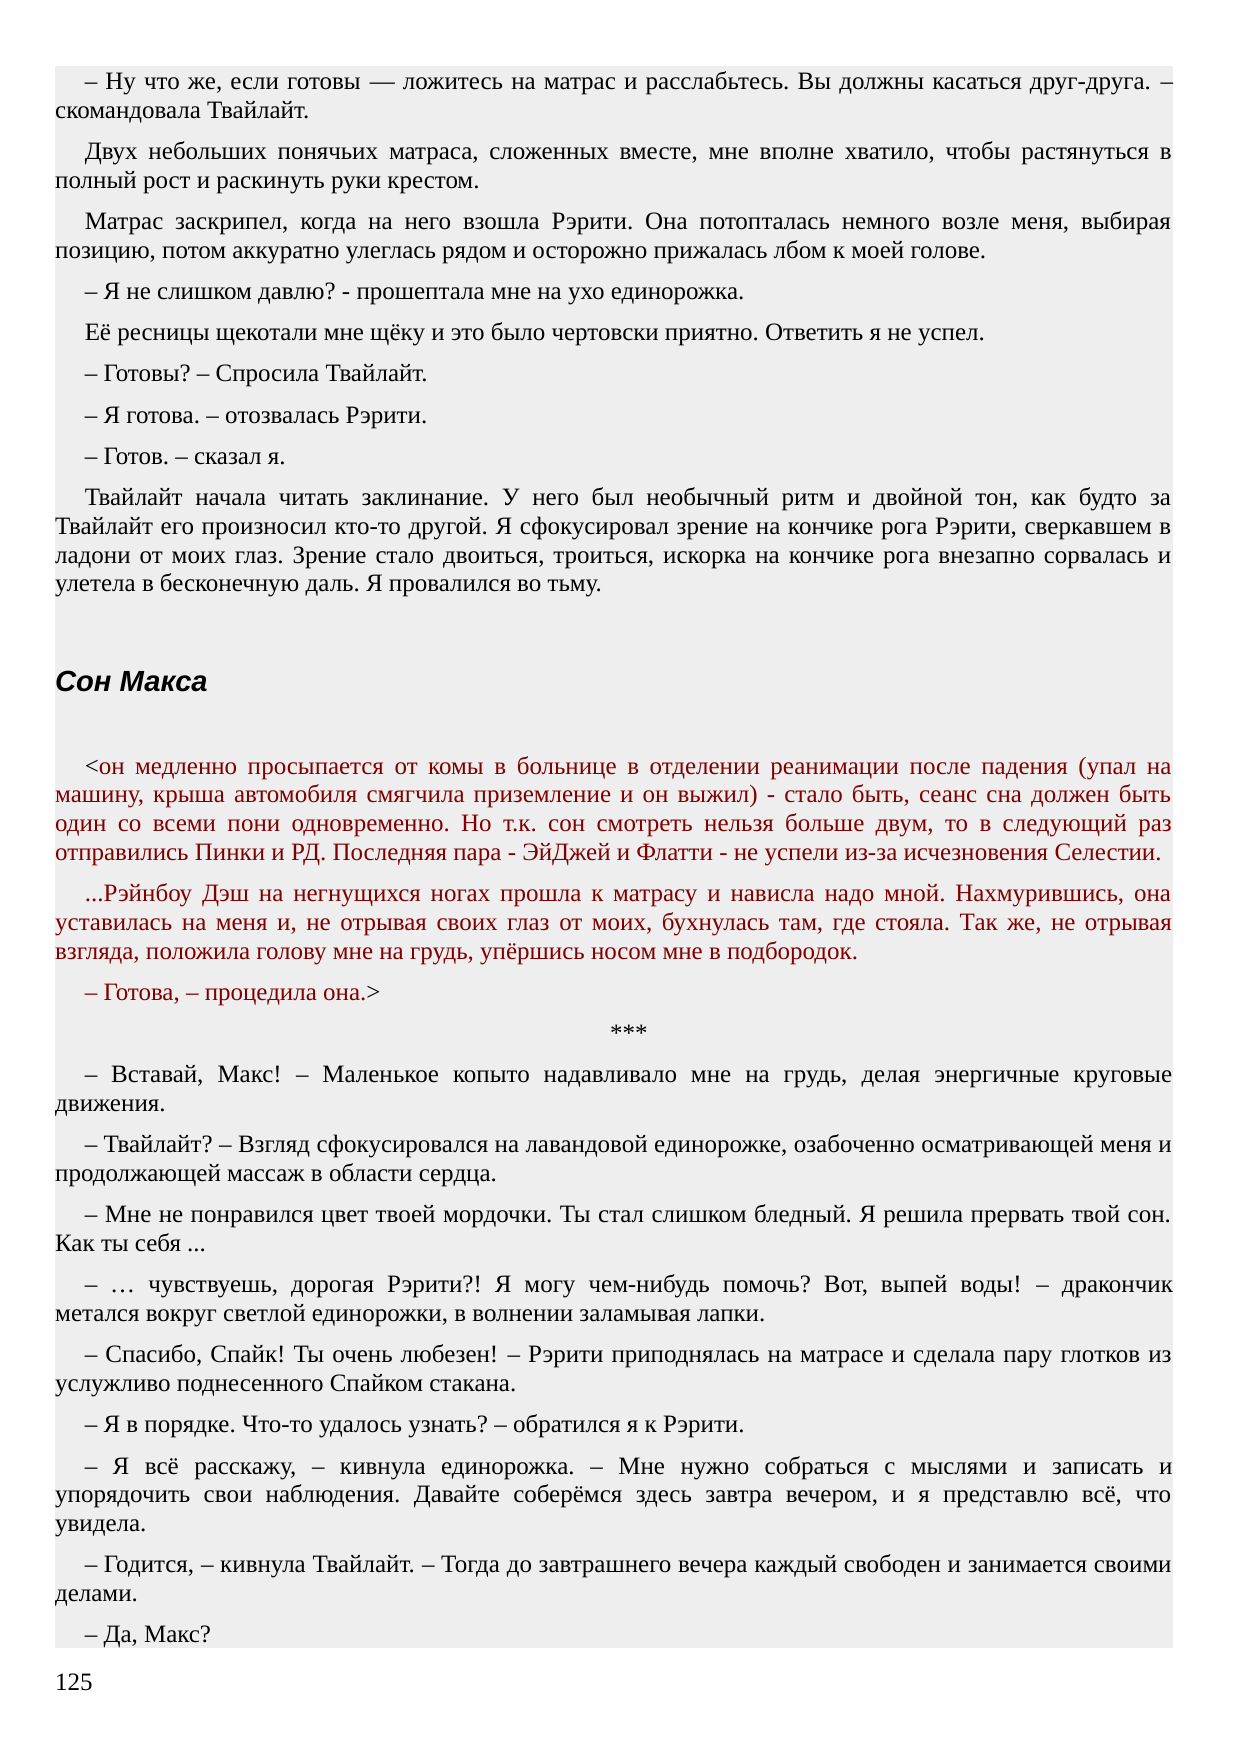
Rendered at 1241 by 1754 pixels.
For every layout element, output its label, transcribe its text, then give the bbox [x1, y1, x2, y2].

text – Спасибо, Спайк! Ты очень любезен! – Рэрити приподнялась на матрасе и сделала пару глотков из услужливо поднесенного Спайком стакана. [55, 1339, 1173, 1397]
text – Я готова. – отозвалась Рэрити. [55, 400, 1173, 428]
text Её ресницы щекотали мне щёку и это было чертовски приятно. Ответить я не успел. [55, 317, 1173, 346]
text – Твайлайт? – Взгляд сфокусировался на лавандовой единорожке, озабоченно осматривающей меня и продолжающей массаж в области сердца. [55, 1129, 1173, 1187]
text Матрас заскрипел, когда на него взошла Рэрити. Она потопталась немного возле меня, выбирая позицию, потом аккуратно улеглась рядом и осторожно прижалась лбом к моей голове. [55, 206, 1173, 263]
text – Мне не понравился цвет твоей мордочки. Ты стал слишком бледный. Я решила прервать твой сон. Как ты себя ... [55, 1199, 1173, 1257]
text – Готов. – сказал я. [55, 441, 1173, 470]
text – … чувствуешь, дорогая Рэрити?! Я могу чем-нибудь помочь? Вот, выпей воды! – дракончик метался вокруг светлой единорожки, в волнении заламывая лапки. [55, 1269, 1173, 1327]
text *** [55, 1018, 1173, 1047]
text – Ну что же, если готовы — ложитесь на матрас и расслабьтесь. Вы должны касаться друг-друга. – скомандовала Твайлайт. [55, 66, 1173, 123]
text Твайлайт начала читать заклинание. У него был необычный ритм и двойной тон, как будто за Твайлайт его произносил кто-то другой. Я сфокусировал зрение на кончике рога Рэрити, сверкавшем в ладони от моих глаз. Зрение стало двоиться, троиться, искорка на кончике рога внезапно сорвалась и улетела в бесконечную даль. Я провалился во тьму. [55, 482, 1173, 597]
subtitle Сон Макса [55, 663, 1173, 697]
text – Да, Макс? [55, 1619, 1173, 1648]
text <он медленно просыпается от комы в больнице в отделении реанимации после падения (упал на машину, крыша автомобиля смягчила приземление и он выжил) - стало быть, сеанс сна должен быть один со всеми пони одновременно. Но т.к. сон смотреть нельзя больше двум, то в следующий раз отправились Пинки и РД. Последняя пара - ЭйДжей и Флатти - не успели из-за исчезновения Селестии. [55, 751, 1173, 866]
text Двух небольших понячьих матраса, сложенных вместе, мне вполне хватило, чтобы растянуться в полный рост и раскинуть руки крестом. [55, 136, 1173, 193]
text – Готовы? – Спросила Твайлайт. [55, 358, 1173, 387]
text – Я в порядке. Что-то удалось узнать? – обратился я к Рэрити. [55, 1409, 1173, 1438]
text – Вставай, Макс! – Маленькое копыто надавливало мне на грудь, делая энергичные круговые движения. [55, 1059, 1173, 1117]
text – Готова, – процедила она.> [55, 977, 1173, 1006]
text – Я всё расскажу, – кивнула единорожка. – Мне нужно собраться с мыслями и записать и упорядочить свои наблюдения. Давайте соберёмся здесь завтра вечером, и я представлю всё, что увидела. [55, 1451, 1173, 1537]
text – Годится, – кивнула Твайлайт. – Тогда до завтрашнего вечера каждый свободен и занимается своими делами. [55, 1549, 1173, 1607]
text ...Рэйнбоу Дэш на негнущихся ногах прошла к матрасу и нависла надо мной. Нахмурившись, она уставилась на меня и, не отрывая своих глаз от моих, бухнулась там, где стояла. Так же, не отрывая взгляда, положила голову мне на грудь, упёршись носом мне в подбородок. [55, 878, 1173, 964]
text – Я не слишком давлю? - прошептала мне на ухо единорожка. [55, 276, 1173, 305]
